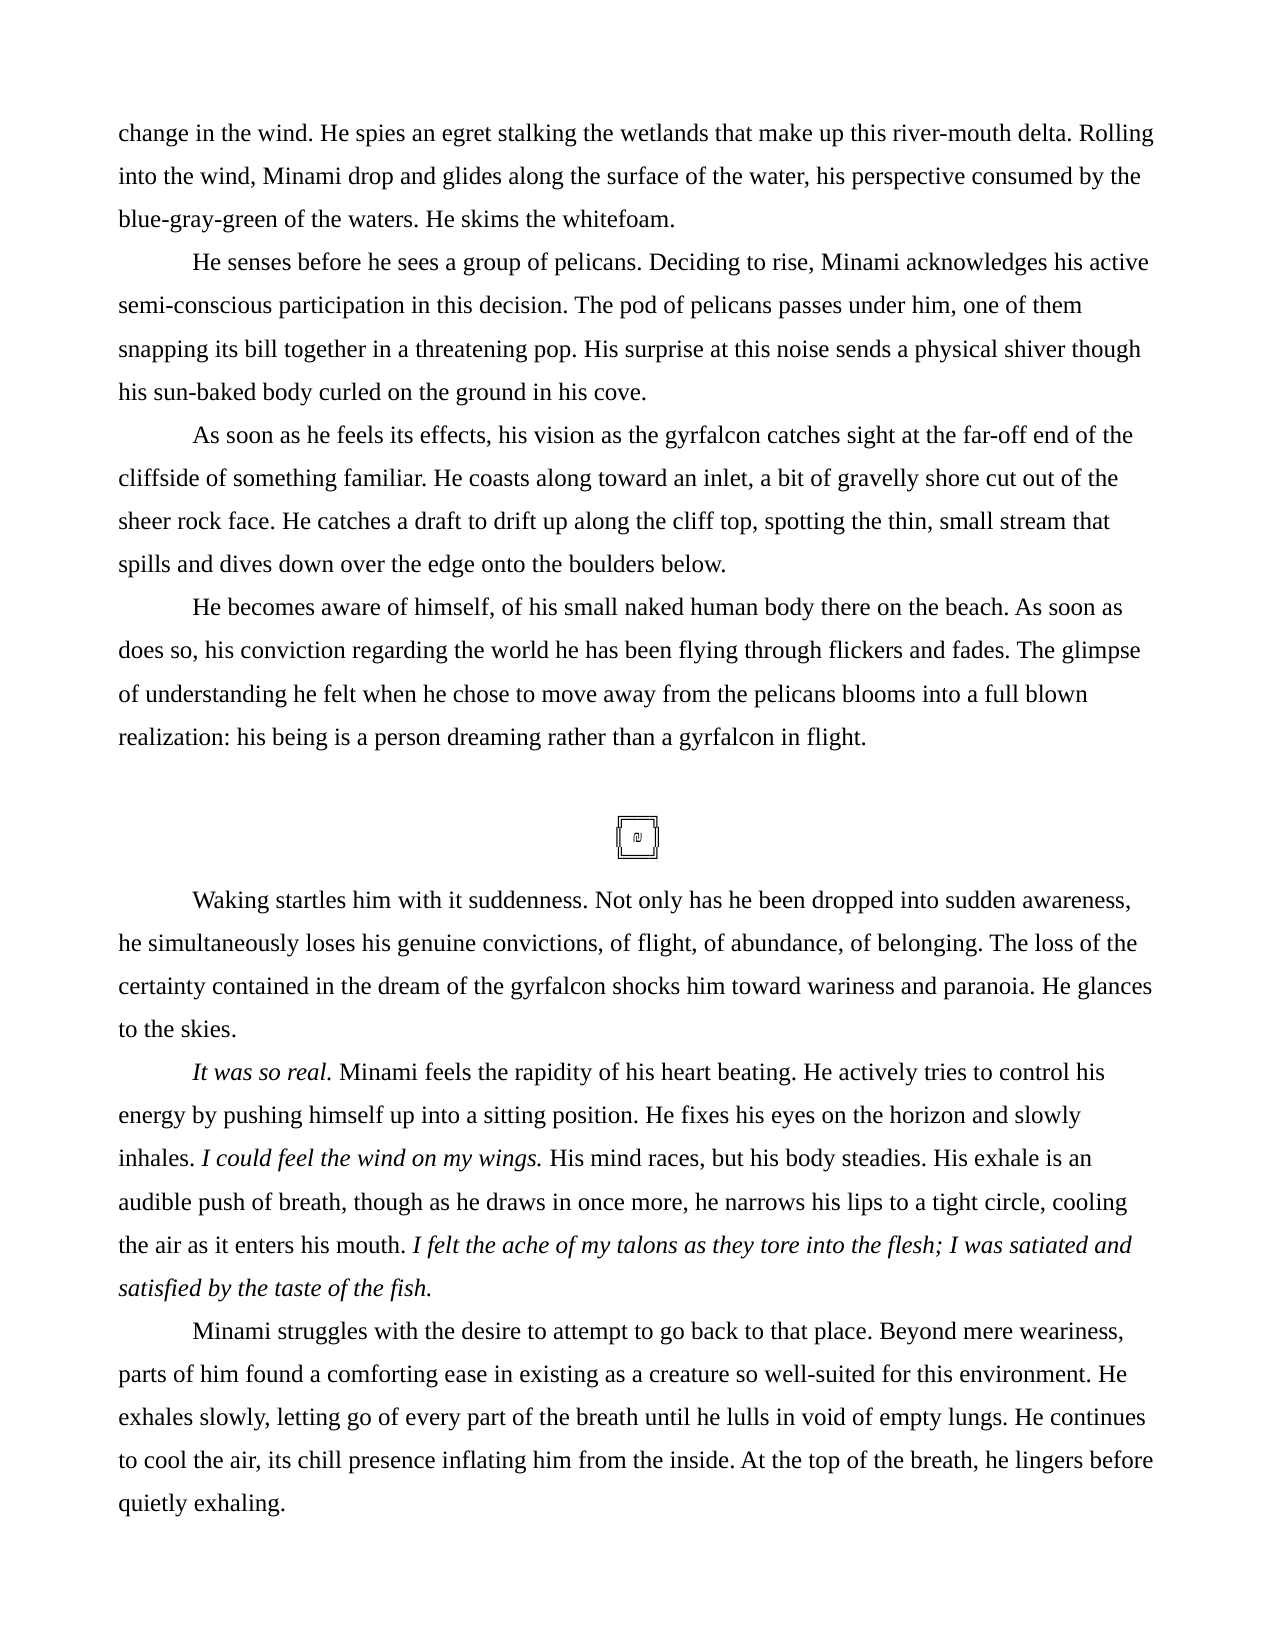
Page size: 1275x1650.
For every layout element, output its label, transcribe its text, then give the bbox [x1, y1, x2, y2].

text ║ ₪ ║ [620, 827, 655, 846]
text He senses before he sees a group of pelicans. Deciding to rise, Minami acknowledges his active semi-conscious participation in this decision. The pod of pelicans passes under him, one of them snapping its bill together in a threatening pop. His surprise at this noise sends a physical shiver though his sun-baked body curled on the ground in his cove. [118, 247, 1157, 406]
text ╚══╝ [118, 846, 1157, 866]
text As soon as he feels its effects, his vision as the gyrfalcon catches sight at the far-off end of the cliffside of something familiar. He coasts along toward an inlet, a bit of gravelly shore cut out of the sheer rock face. He catches a draft to drift up along the cliff top, spotting the thin, small stream that spills and dives down over the edge onto the boulders below. [118, 420, 1157, 578]
text change in the wind. He spies an egret stalking the wetlands that make up this river-mouth delta. Rolling into the wind, Minami drop and glides along the surface of the water, his perspective consumed by the blue-gray-green of the waters. He skims the whitefoam. [118, 118, 1157, 233]
text ╔══╗ [118, 808, 1157, 827]
text ║ ₪ ║ [659, 827, 1157, 846]
text Waking startles him with it suddenness. Not only has he been dropped into sudden awareness, he simultaneously loses his genuine convictions, of flight, of abundance, of belonging. The loss of the certainty contained in the dream of the gyrfalcon shocks him toward wariness and paranoia. He glances to the skies. [118, 885, 1157, 1043]
text It was so real. Minami feels the rapidity of his heart beating. He actively tries to control his energy by pushing himself up into a sitting position. He fixes his eyes on the horizon and slowly inhales. I could feel the wind on my wings. His mind races, but his body steadies. His exhale is an audible push of breath, though as he draws in once more, he narrows his lips to a tight circle, cooling the air as it enters his mouth. I felt the ache of my talons as they tore into the flesh; I was satiated and satisfied by the taste of the fish. [118, 1057, 1157, 1302]
text ║ ₪ ║ [118, 827, 616, 846]
text Minami struggles with the desire to attempt to go back to that place. Beyond mere weariness, parts of him found a comforting ease in existing as a creature so well-suited for this environment. He exhales slowly, letting go of every part of the breath until he lulls in void of empty lungs. He continues to cool the air, its chill presence inflating him from the inside. At the top of the breath, he lingers before quietly exhaling. [118, 1316, 1157, 1517]
text He becomes aware of himself, of his small naked human body there on the beach. As soon as does so, his conviction regarding the world he has been flying through flickers and fades. The glimpse of understanding he felt when he chose to move away from the pelicans blooms into a full blown realization: his being is a person dreaming rather than a gyrfalcon in flight. [118, 592, 1157, 751]
